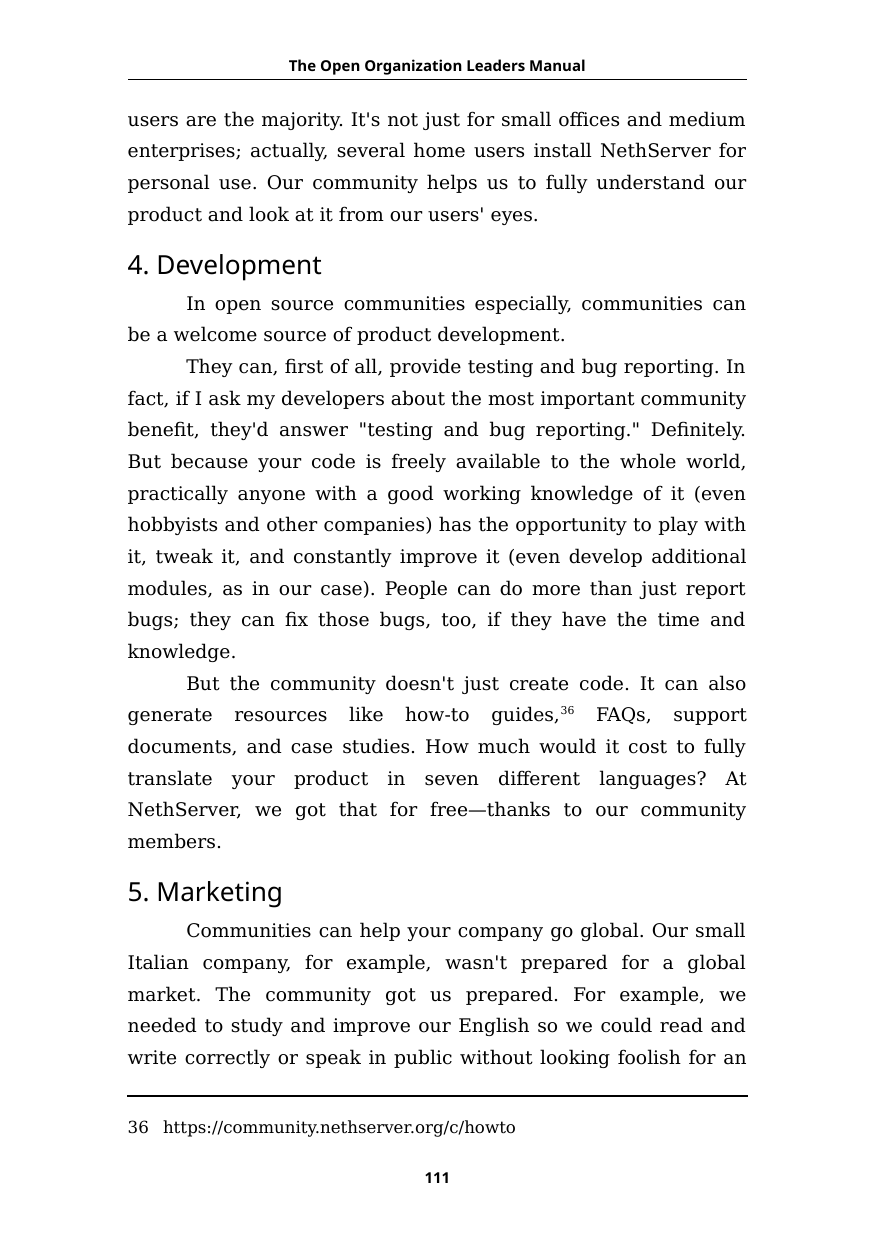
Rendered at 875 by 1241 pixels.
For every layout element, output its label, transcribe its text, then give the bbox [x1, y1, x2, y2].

text https://community.nethserver.org/c/howto [127, 1118, 747, 1138]
text They can, first of all, provide testing and bug reporting. In fact, if I ask my developers about the most important community benefit, they'd answer "testing and bug reporting." Definitely. But because your code is freely available to the whole world, practically anyone with a good working knowledge of it (even hobbyists and other companies) has the opportunity to play with it, tweak it, and constantly improve it (even develop additional modules, as in our case). People can do more than just report bugs; they can fix those bugs, too, if they have the time and knowledge. [127, 356, 747, 663]
text Communities can help your company go global. Our small Italian company, for example, wasn't prepared for a global market. The community got us prepared. For example, we needed to study and improve our English so we could read and write correctly or speak in public without looking foolish for an [127, 920, 747, 1069]
subtitle 4. Development [127, 250, 747, 280]
text users are the majority. It's not just for small offices and medium enterprises; actually, several home users install NethServer for personal use. Our community helps us to fully understand our product and look at it from our users' eyes. [127, 109, 747, 226]
text In open source communities especially, communities can be a welcome source of product development. [127, 293, 747, 346]
subtitle 5. Marketing [127, 877, 747, 908]
text But the community doesn't just create code. It can also generate resources like how-to guides, FAQs, support documents, and case studies. How much would it cost to fully translate your product in seven different languages? At NethServer, we got that for free—thanks to our community members. [127, 673, 747, 853]
